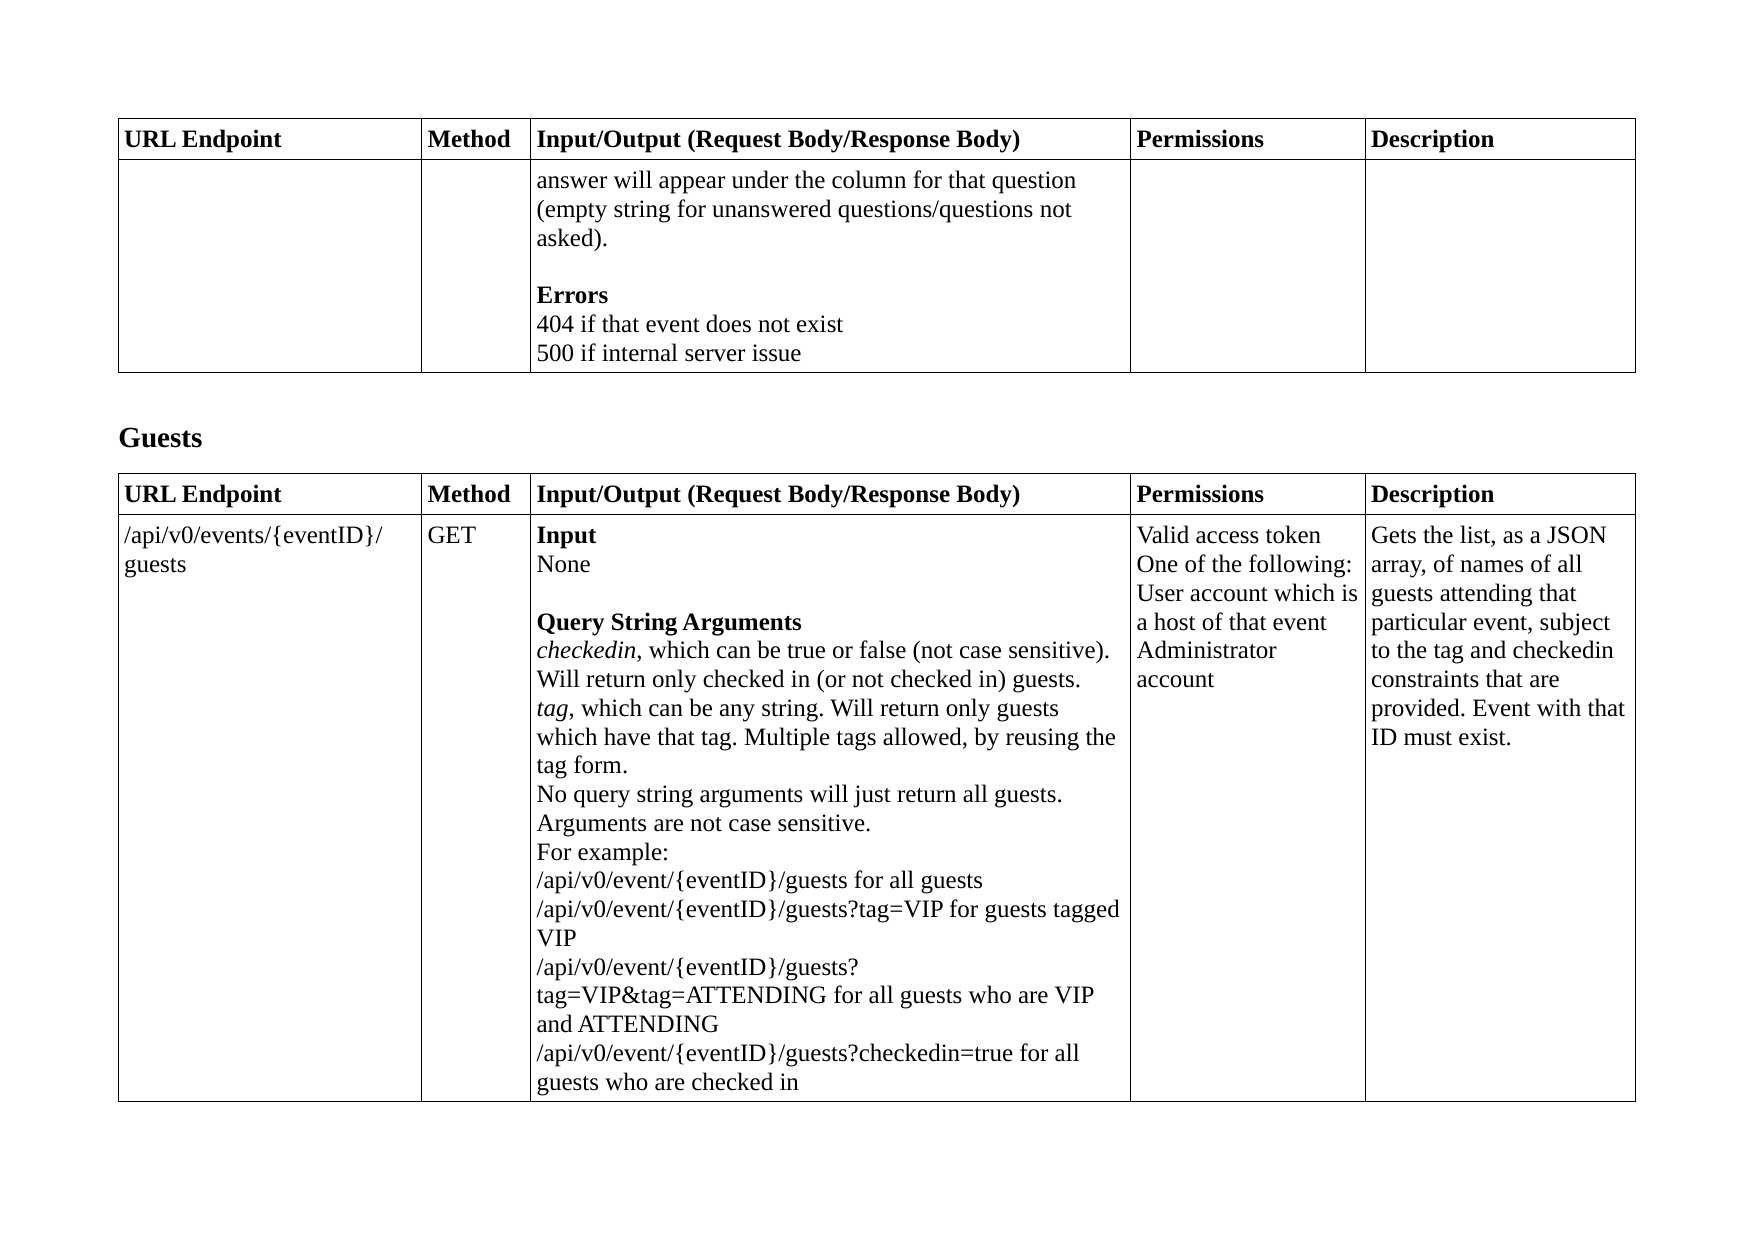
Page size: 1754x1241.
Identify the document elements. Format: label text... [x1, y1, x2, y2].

table_header Input/Output (Request Body/Response Body) [531, 119, 1130, 159]
table_header URL Endpoint [119, 119, 421, 159]
table_cell Input None Query String Arguments checkedin, which can be true or false (not case sensitive). Will return only checked in (or not checked in) guests. tag, which can be any string. Will return only guests which have that tag. Multiple tags allowed, by reusing the tag form. No query string arguments will just return all guests. Arguments are not case sensitive. For example: /api/v0/event/{eventID}/guests for all guests /api/v0/event/{eventID}/guests?tag=VIP for guests tagged VIP /api/v0/event/{eventID}/guests?tag=VIP&tag=ATTENDING for all guests who are VIP and ATTENDING /api/v0/event/{eventID}/guests?checkedin=true for all guests who are checked in [531, 515, 1130, 1101]
table_header Input/Output (Request Body/Response Body) [531, 474, 1130, 514]
table_cell [422, 160, 530, 372]
table_cell Valid access token One of the following: User account which is a host of that event Administrator account [1131, 515, 1365, 1101]
table_header Permissions [1131, 119, 1365, 159]
table_cell GET [422, 515, 530, 1101]
table_cell [1366, 160, 1635, 372]
table_header Method [422, 474, 530, 514]
table_cell answer will appear under the column for that question (empty string for unanswered questions/questions not asked). Errors 404 if that event does not exist 500 if internal server issue [531, 160, 1130, 372]
table_header URL Endpoint [119, 474, 421, 514]
table_header Permissions [1131, 474, 1365, 514]
text Guests [118, 420, 1635, 454]
table_cell [119, 160, 421, 372]
table_cell [1131, 160, 1365, 372]
table_header Description [1366, 474, 1635, 514]
table_cell Gets the list, as a JSON array, of names of all guests attending that particular event, subject to the tag and checkedin constraints that are provided. Event with that ID must exist. [1366, 515, 1635, 1101]
table_header Method [422, 119, 530, 159]
table_header Description [1366, 119, 1635, 159]
table_cell /api/v0/events/{eventID}/guests [119, 515, 421, 1101]
